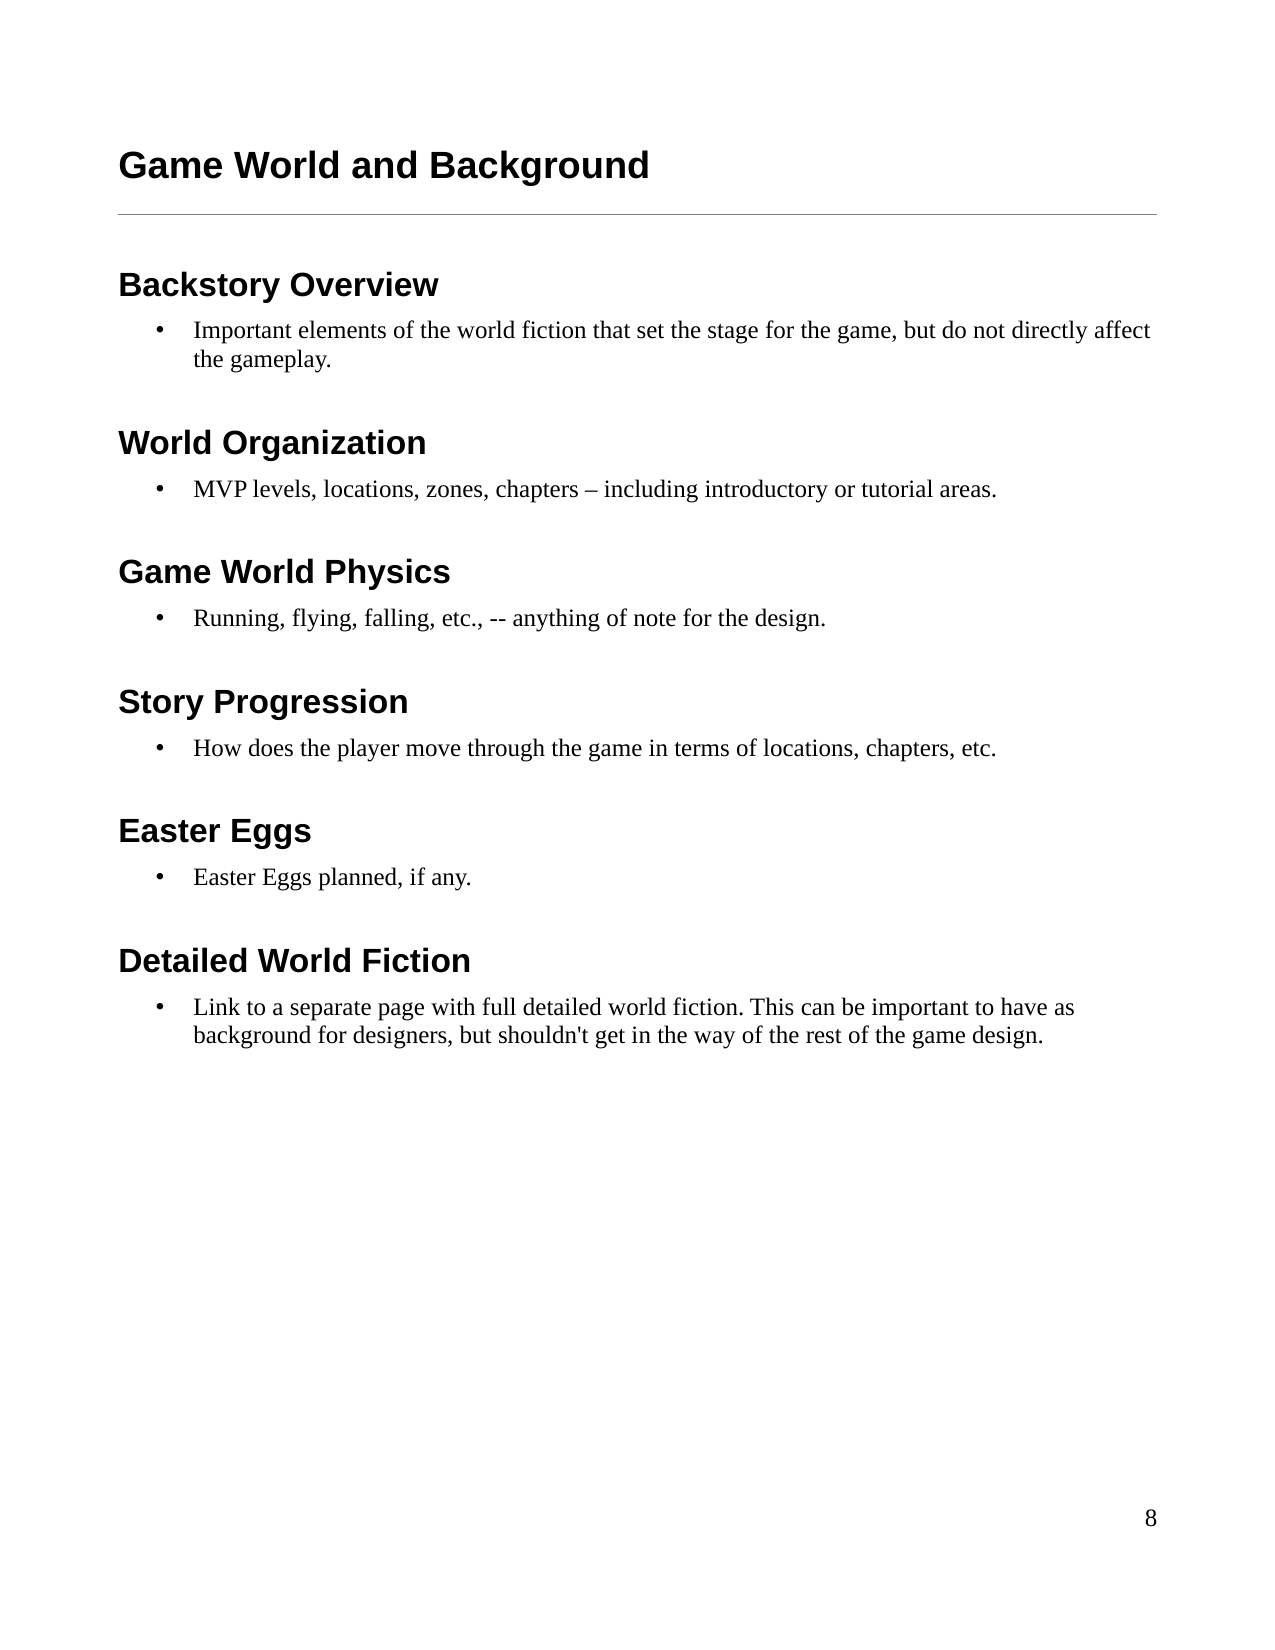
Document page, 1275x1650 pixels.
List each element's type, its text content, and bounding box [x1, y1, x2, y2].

subtitle Story Progression [118, 682, 1157, 720]
list Easter Eggs planned, if any. [156, 862, 1157, 891]
subtitle Backstory Overview [118, 264, 1157, 303]
subtitle Easter Eggs [118, 811, 1157, 850]
list Important elements of the world fiction that set the stage for the game, but do not directly affect the gameplay. [156, 316, 1157, 373]
subtitle Detailed World Fiction [118, 941, 1157, 979]
subtitle World Organization [118, 423, 1157, 461]
list How does the player move through the game in terms of locations, chapters, etc. [156, 733, 1157, 761]
subtitle Game World and Background [118, 143, 1157, 187]
subtitle Game World Physics [118, 552, 1157, 591]
list Link to a separate page with full detailed world fiction. This can be important to have as background for designers, but shouldn't get in the way of the rest of the game design. [156, 992, 1157, 1049]
list MVP levels, locations, zones, chapters – including introductory or tutorial areas. [156, 474, 1157, 502]
list Running, flying, falling, etc., -- anything of note for the design. [156, 603, 1157, 632]
